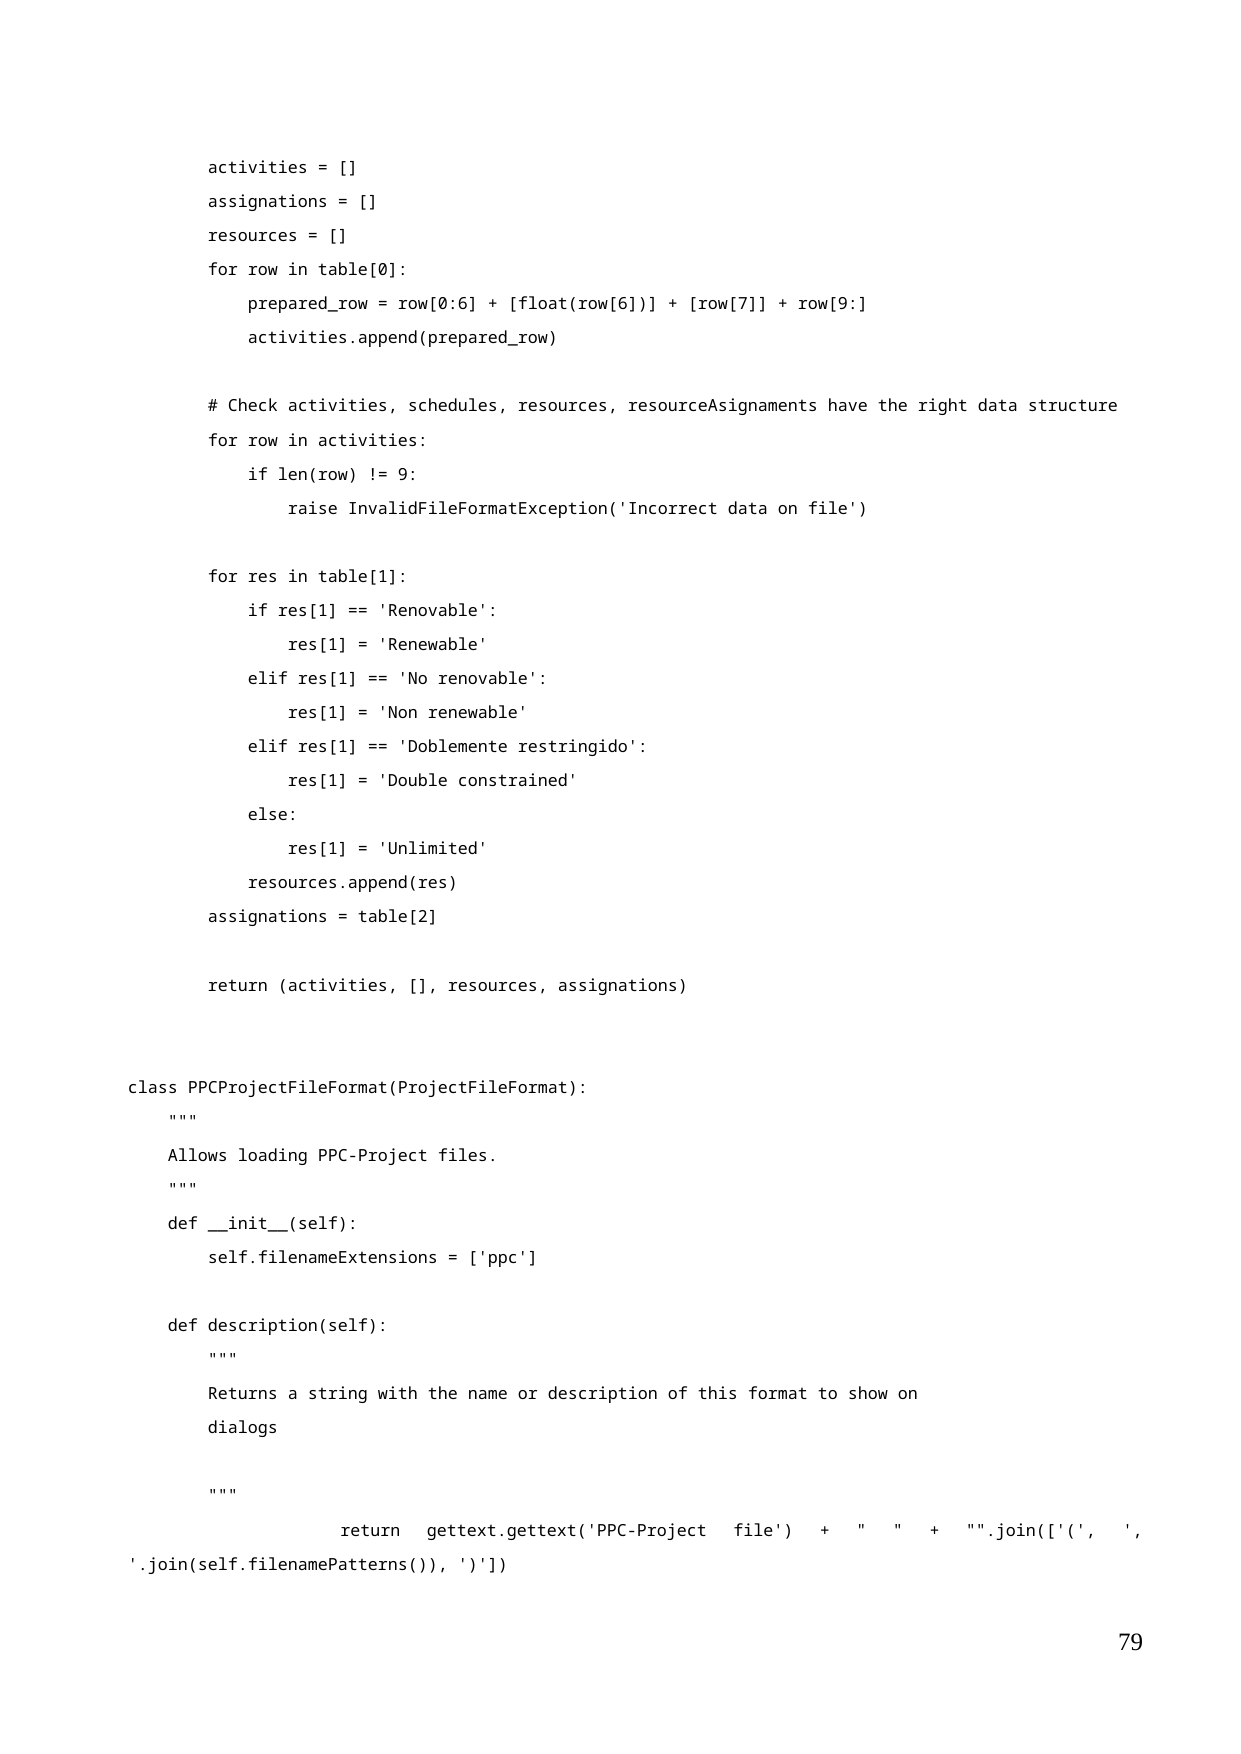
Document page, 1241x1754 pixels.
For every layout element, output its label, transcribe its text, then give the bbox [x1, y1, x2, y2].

text """ [128, 1484, 1143, 1507]
text if len(row) != 9: [128, 462, 1143, 485]
text raise InvalidFileFormatException('Incorrect data on file') [128, 496, 1143, 519]
text """ [128, 1109, 1143, 1132]
text res[1] = 'Double constrained' [128, 769, 1143, 791]
text activities = [] [128, 156, 1143, 178]
text resources.append(res) [128, 871, 1143, 894]
text def description(self): [128, 1314, 1143, 1336]
text res[1] = 'Non renewable' [128, 701, 1143, 723]
text if res[1] == 'Renovable': [128, 598, 1143, 621]
text return (activities, [], resources, assignations) [128, 973, 1143, 996]
text prepared_row = row[0:6] + [float(row[6])] + [row[7]] + row[9:] [128, 292, 1143, 314]
text assignations = [] [128, 190, 1143, 212]
text self.filenameExtensions = ['ppc'] [128, 1246, 1143, 1268]
text elif res[1] == 'Doblemente restringido': [128, 735, 1143, 757]
text res[1] = 'Renewable' [128, 632, 1143, 655]
text else: [128, 803, 1143, 826]
text assignations = table[2] [128, 905, 1143, 928]
text for row in activities: [128, 428, 1143, 451]
text activities.append(prepared_row) [128, 326, 1143, 349]
text class PPCProjectFileFormat(ProjectFileFormat): [128, 1075, 1143, 1098]
text res[1] = 'Unlimited' [128, 837, 1143, 859]
text elif res[1] == 'No renovable': [128, 667, 1143, 689]
text for row in table[0]: [128, 258, 1143, 281]
text return gettext.gettext('PPC-Project file') + " " + "".join(['(', ', '.join(self.filenamePatterns()), ')']) [128, 1518, 1143, 1575]
text dialogs [128, 1416, 1143, 1439]
text Returns a string with the name or description of this format to show on [128, 1382, 1143, 1404]
text Allows loading PPC-Project files. [128, 1143, 1143, 1166]
text """ [128, 1177, 1143, 1200]
text def __init__(self): [128, 1212, 1143, 1234]
text # Check activities, schedules, resources, resourceAsignaments have the right data structure [128, 394, 1143, 417]
text resources = [] [128, 224, 1143, 246]
text """ [128, 1348, 1143, 1371]
text for res in table[1]: [128, 564, 1143, 587]
